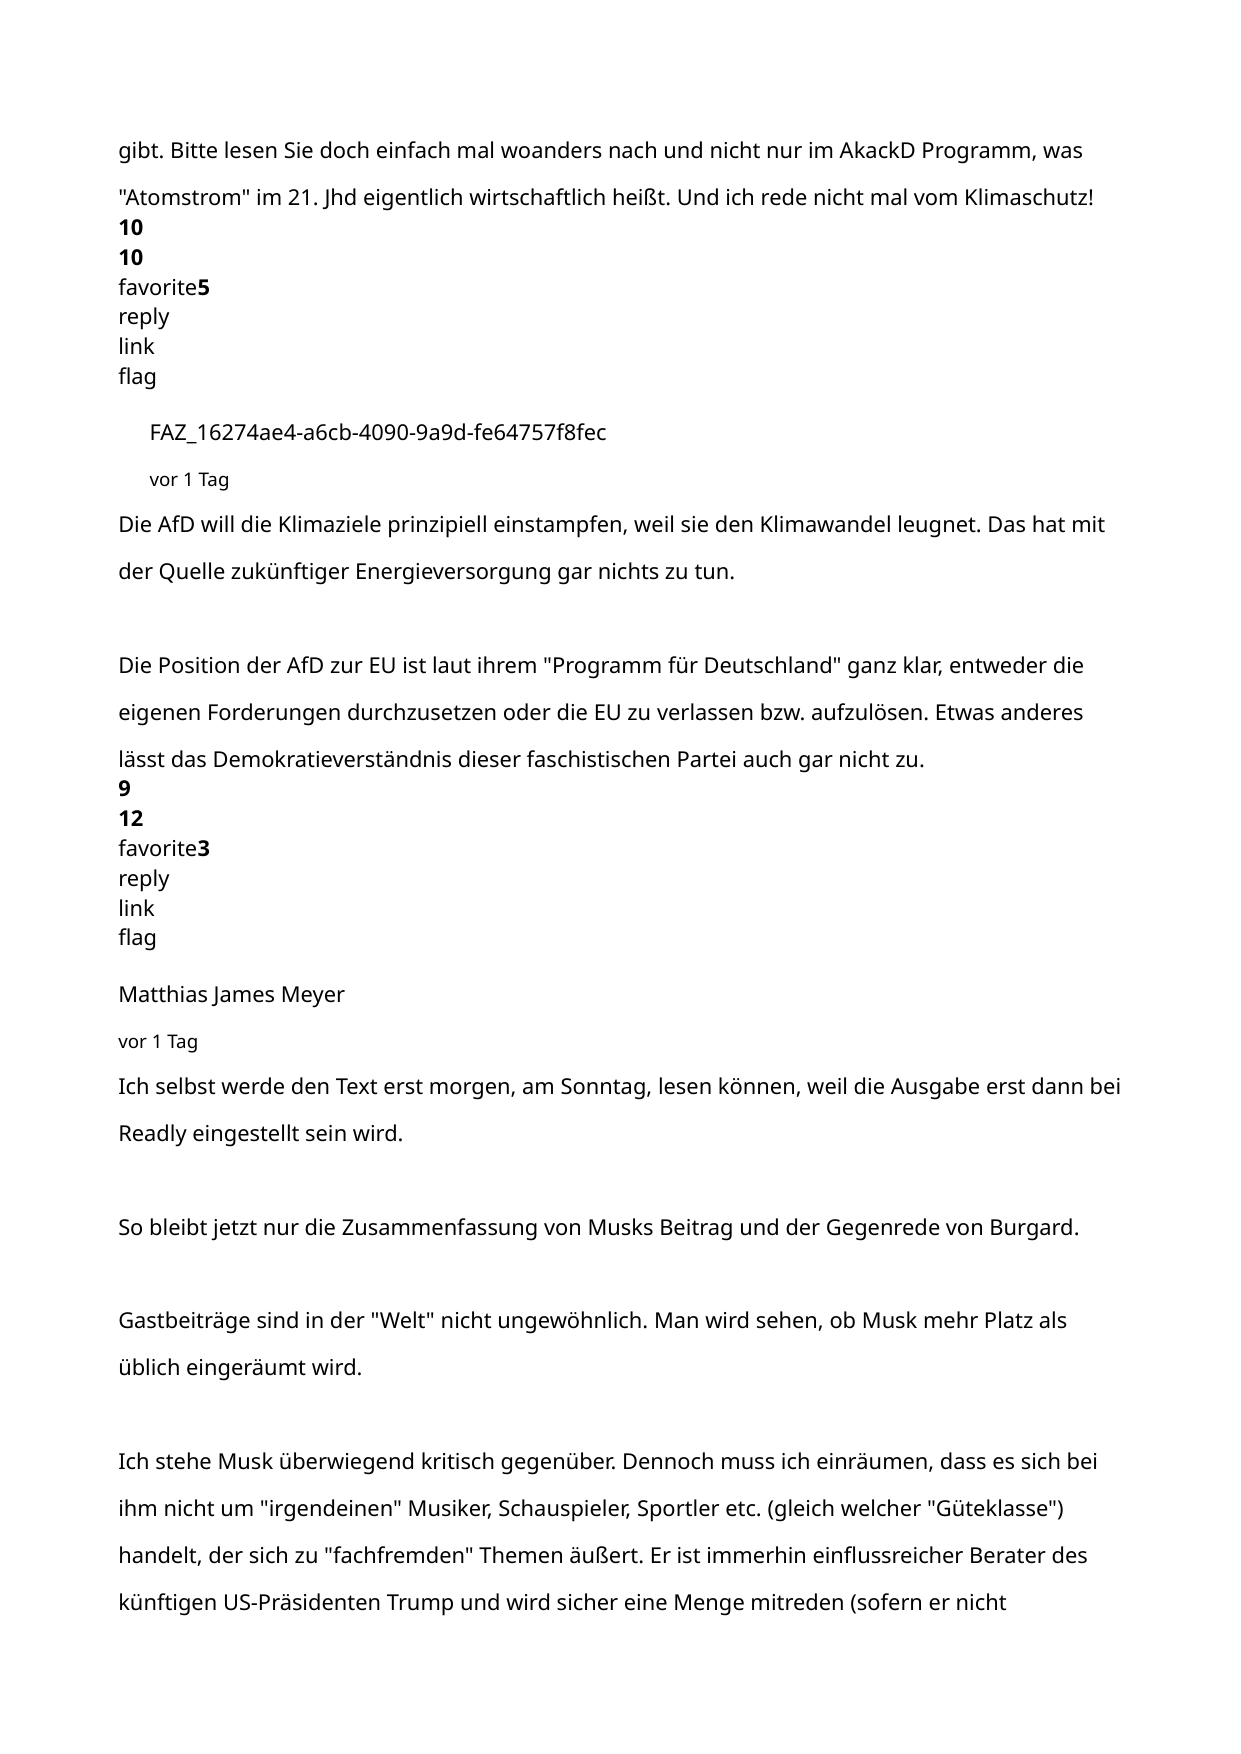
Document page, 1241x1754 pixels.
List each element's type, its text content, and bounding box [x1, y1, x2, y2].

text flag [118, 922, 1122, 952]
text favorite5 [118, 271, 1122, 301]
text reply [118, 863, 1122, 893]
text reply [118, 301, 1122, 331]
text link [118, 893, 1122, 922]
text link [118, 331, 1122, 361]
text Ich selbst werde den Text erst morgen, am Sonntag, lesen können, weil die Ausgabe erst dann bei Readly eingestellt sein wird. So bleibt jetzt nur die Zusammenfassung von Musks Beitrag und der Gegenrede von Burgard. Gastbeiträge sind in der "Welt" nicht ungewöhnlich. Man wird sehen, ob Musk mehr Platz als üblich eingeräumt wird. Ich stehe Musk überwiegend kritisch gegenüber. Dennoch muss ich einräumen, dass es sich bei ihm nicht um "irgendeinen" Musiker, Schauspieler, Sportler etc. (gleich welcher "Güteklasse") handelt, der sich zu "fachfremden" Themen äußert. Er ist immerhin einflussreicher Berater des künftigen US-Präsidenten Trump und wird sicher eine Menge mitreden (sofern er nicht [118, 1054, 1122, 1616]
text 12 [118, 803, 1122, 833]
text Matthias James Meyer [118, 968, 1114, 1008]
text favorite3 [118, 833, 1122, 863]
text gibt. Bitte lesen Sie doch einfach mal woanders nach und nicht nur im AkackD Programm, was "Atomstrom" im 21. Jhd eigentlich wirtschaftlich heißt. Und ich rede nicht mal vom Klimaschutz! [118, 118, 1122, 212]
text 9 [118, 773, 1122, 803]
text FAZ_16274ae4-a6cb-4090-9a9d-fe64757f8fec [149, 406, 1114, 447]
text vor 1 Tag [118, 1024, 1122, 1054]
text 10 [118, 242, 1122, 271]
text vor 1 Tag [149, 462, 1122, 492]
text flag [118, 361, 1122, 391]
text 10 [118, 212, 1122, 242]
text Die AfD will die Klimaziele prinzipiell einstampfen, weil sie den Klimawandel leugnet. Das hat mit der Quelle zukünftiger Energieversorgung gar nichts zu tun. Die Position der AfD zur EU ist laut ihrem "Programm für Deutschland" ganz klar, entweder die eigenen Forderungen durchzusetzen oder die EU zu verlassen bzw. aufzulösen. Etwas anderes lässt das Demokratieverständnis dieser faschistischen Partei auch gar nicht zu. [118, 492, 1122, 773]
